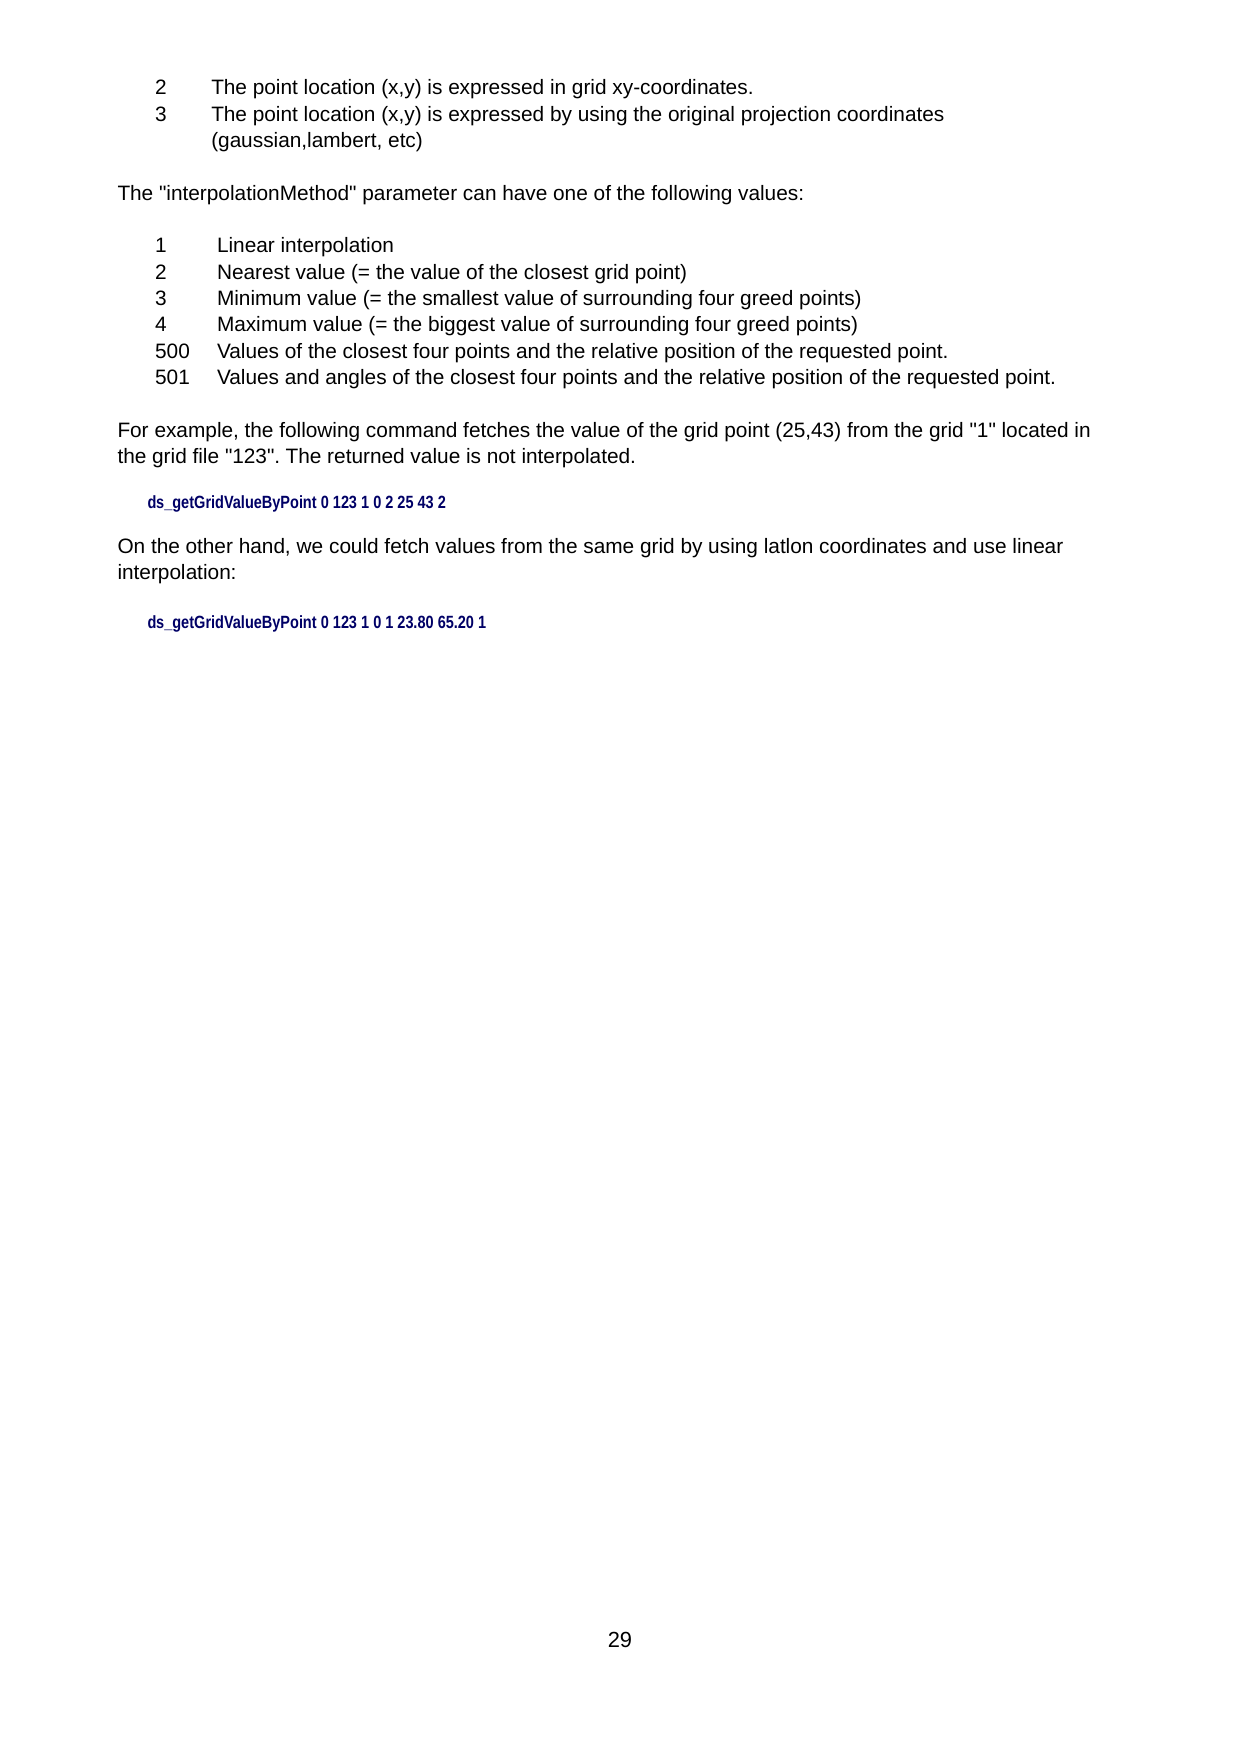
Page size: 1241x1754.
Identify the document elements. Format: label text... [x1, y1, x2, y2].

text ds_getGridValueByPoint 0 123 1 0 2 25 43 2 [117, 492, 1122, 512]
text For example, the following command fetches the value of the grid point (25,43) from the grid "1" located in the grid file "123". The returned value is not interpolated. [117, 418, 1122, 468]
text ds_getGridValueByPoint 0 123 1 0 1 23.80 65.20 1 [117, 608, 1122, 633]
text 2 The point location (x,y) is expressed in grid xy-coordinates. [117, 75, 1122, 99]
text 3 The point location (x,y) is expressed by using the original projection coordinates [117, 101, 1122, 125]
text 4 Maximum value (= the biggest value of surrounding four greed points) [117, 312, 1122, 336]
text On the other hand, we could fetch values from the same grid by using latlon coordinates and use linear interpolation: [117, 534, 1122, 584]
text 501 Values and angles of the closest four points and the relative position of the requested point. [117, 365, 1122, 389]
text 3 Minimum value (= the smallest value of surrounding four greed points) [117, 286, 1122, 310]
text (gaussian,lambert, etc) [117, 128, 1122, 152]
text 500 Values of the closest four points and the relative position of the requested point. [117, 338, 1122, 362]
text 2 Nearest value (= the value of the closest grid point) [117, 259, 1122, 283]
text The "interpolationMethod" parameter can have one of the following values: [117, 180, 1122, 204]
text 1 Linear interpolation [117, 233, 1122, 257]
